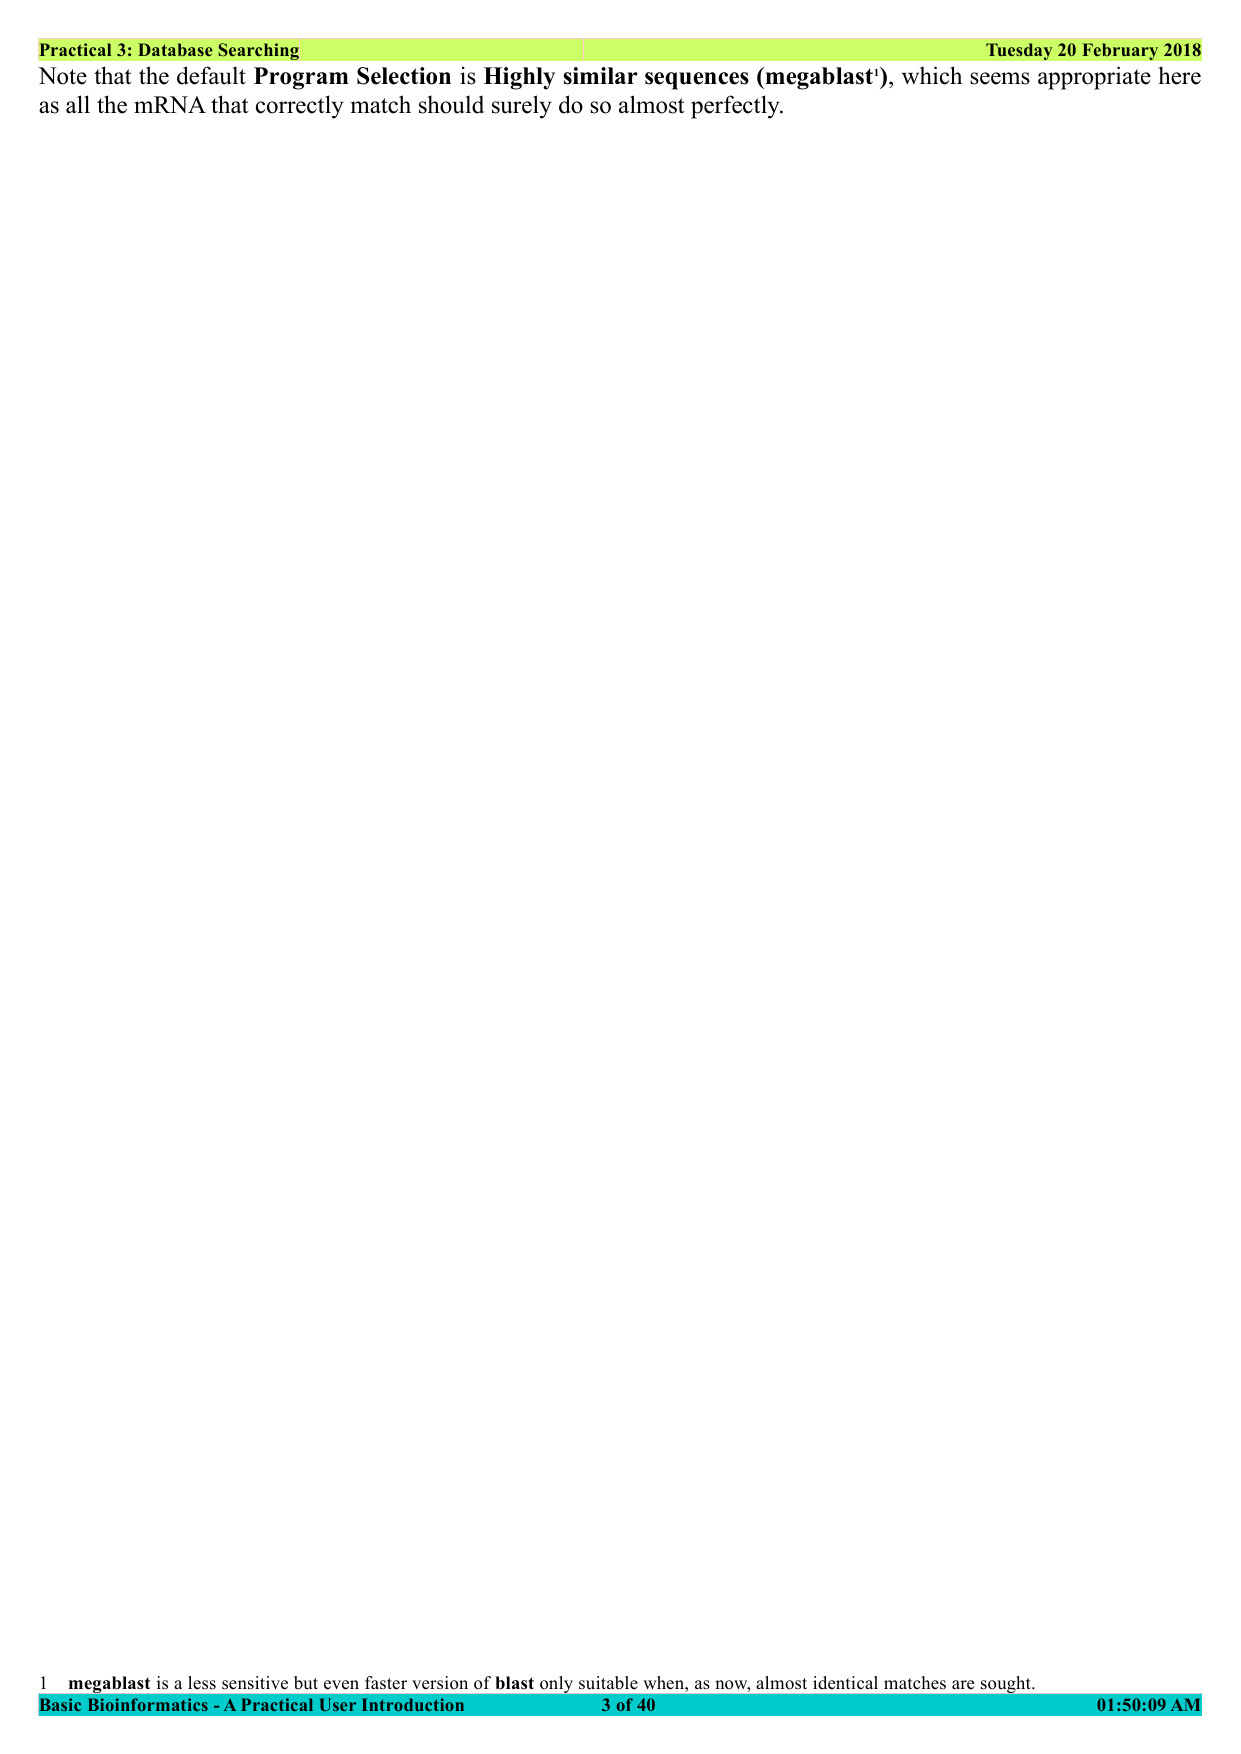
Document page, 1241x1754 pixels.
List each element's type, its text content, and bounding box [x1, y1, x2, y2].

text Note that the default Program Selection is Highly similar sequences (megablast), which seems appropriate here as all the mRNA that correctly match should surely do so almost perfectly. [38, 61, 1202, 119]
text megablast is a less sensitive but even faster version of blast only suitable when, as now, almost identical matches are sought. [38, 1671, 1202, 1693]
